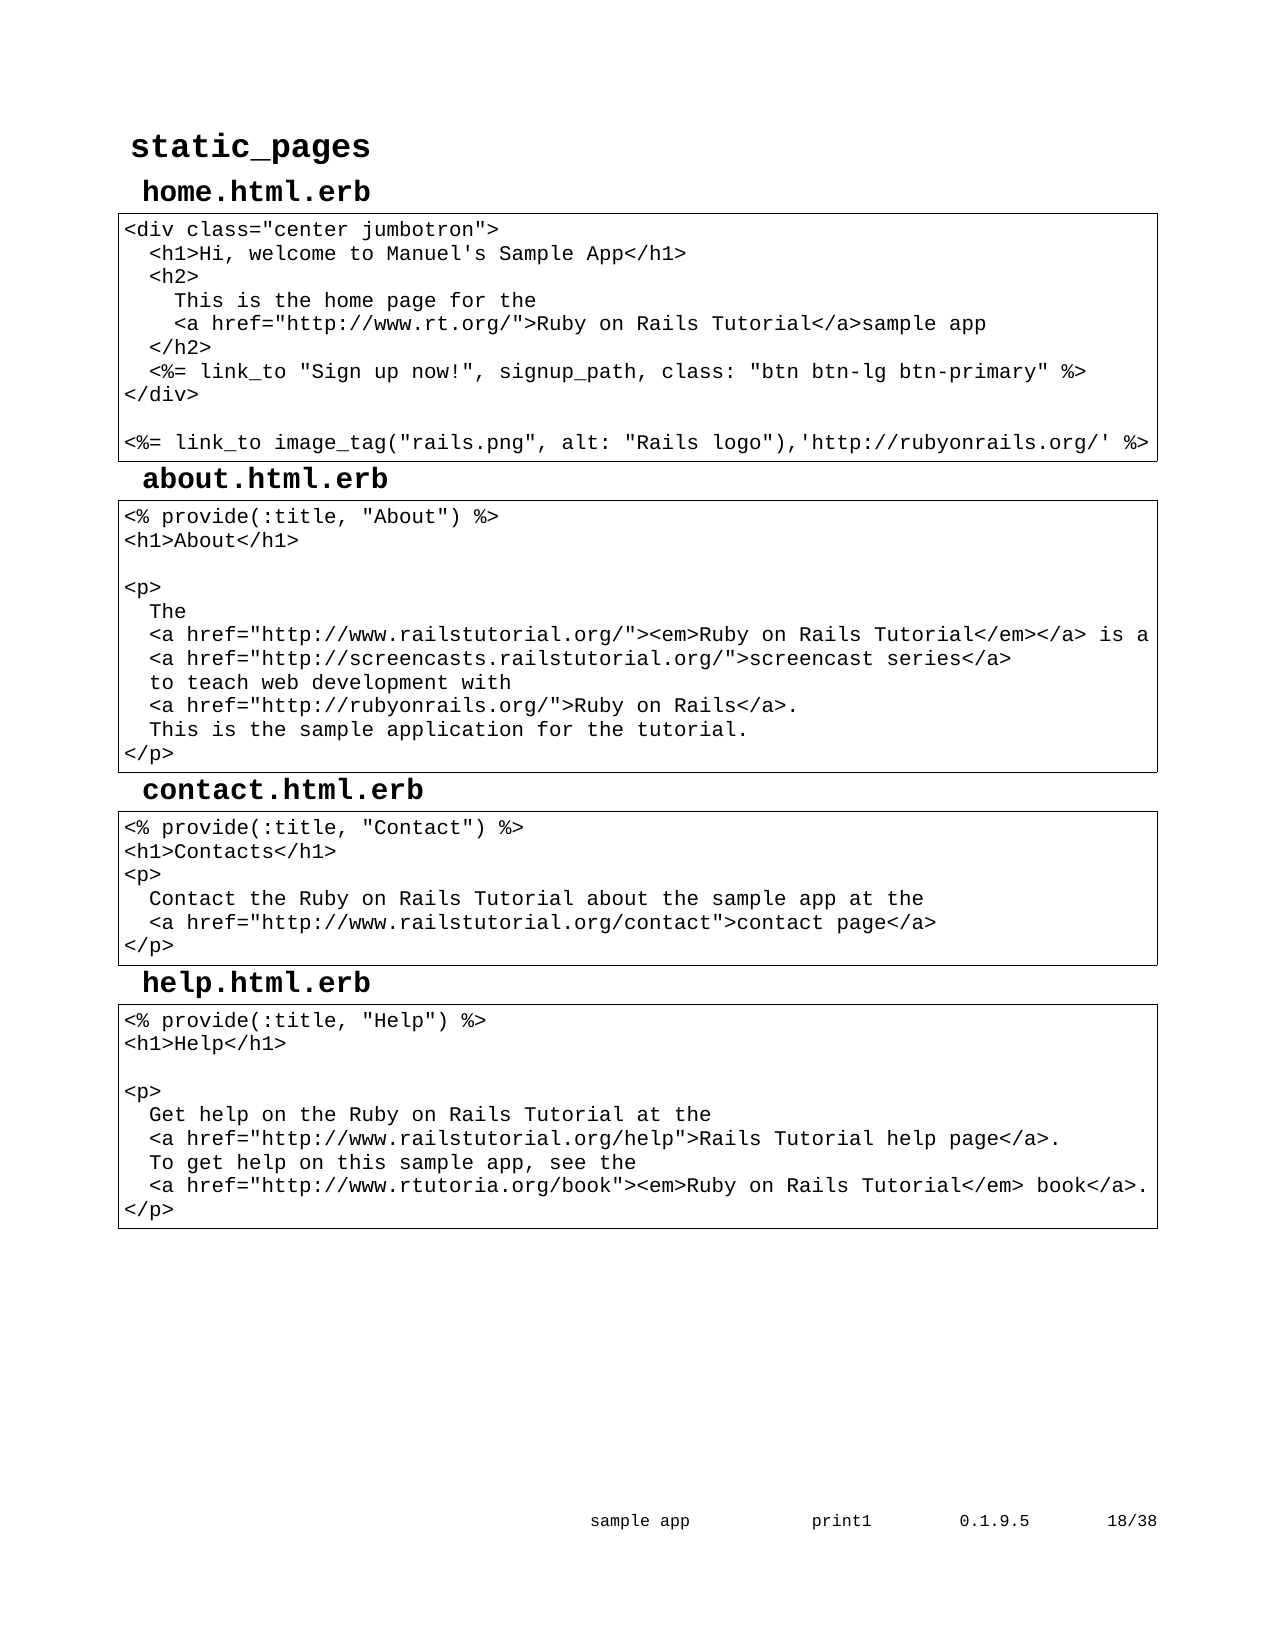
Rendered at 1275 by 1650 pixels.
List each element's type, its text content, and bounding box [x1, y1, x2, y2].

subtitle static_pages [130, 130, 1157, 168]
subtitle about.html.erb [142, 464, 1157, 497]
subtitle help.html.erb [142, 968, 1157, 1001]
subtitle home.html.erb [142, 177, 1157, 210]
table_header <% provide(:title, "About") %> <h1>About</h1> <p> The <a href="http://www.railstutorial.org/"><em>Ruby on Rails Tutorial</em></a> is a <a href="http://screencasts.railstutorial.org/">screencast series</a> to teach web development with <a href="http://rubyonrails.org/">Ruby on Rails</a>. This is the sample application for the tutorial. </p> [119, 501, 1157, 772]
table_header <% provide(:title, "Help") %> <h1>Help</h1> <p> Get help on the Ruby on Rails Tutorial at the <a href="http://www.railstutorial.org/help">Rails Tutorial help page</a>. To get help on this sample app, see the <a href="http://www.rtutoria.org/book"><em>Ruby on Rails Tutorial</em> book</a>. </p> [119, 1005, 1157, 1228]
table_header <% provide(:title, "Contact") %> <h1>Contacts</h1> <p> Contact the Ruby on Rails Tutorial about the sample app at the <a href="http://www.railstutorial.org/contact">contact page</a> </p> [119, 812, 1157, 965]
table_header <div class="center jumbotron"> <h1>Hi, welcome to Manuel's Sample App</h1> <h2> This is the home page for the <a href="http://www.rt.org/">Ruby on Rails Tutorial</a>sample app </h2> <%= link_to "Sign up now!", signup_path, class: "btn btn-lg btn-primary" %> </div> <%= link_to image_tag("rails.png", alt: "Rails logo"),'http://rubyonrails.org/' %> [119, 214, 1157, 461]
subtitle contact.html.erb [142, 775, 1157, 808]
